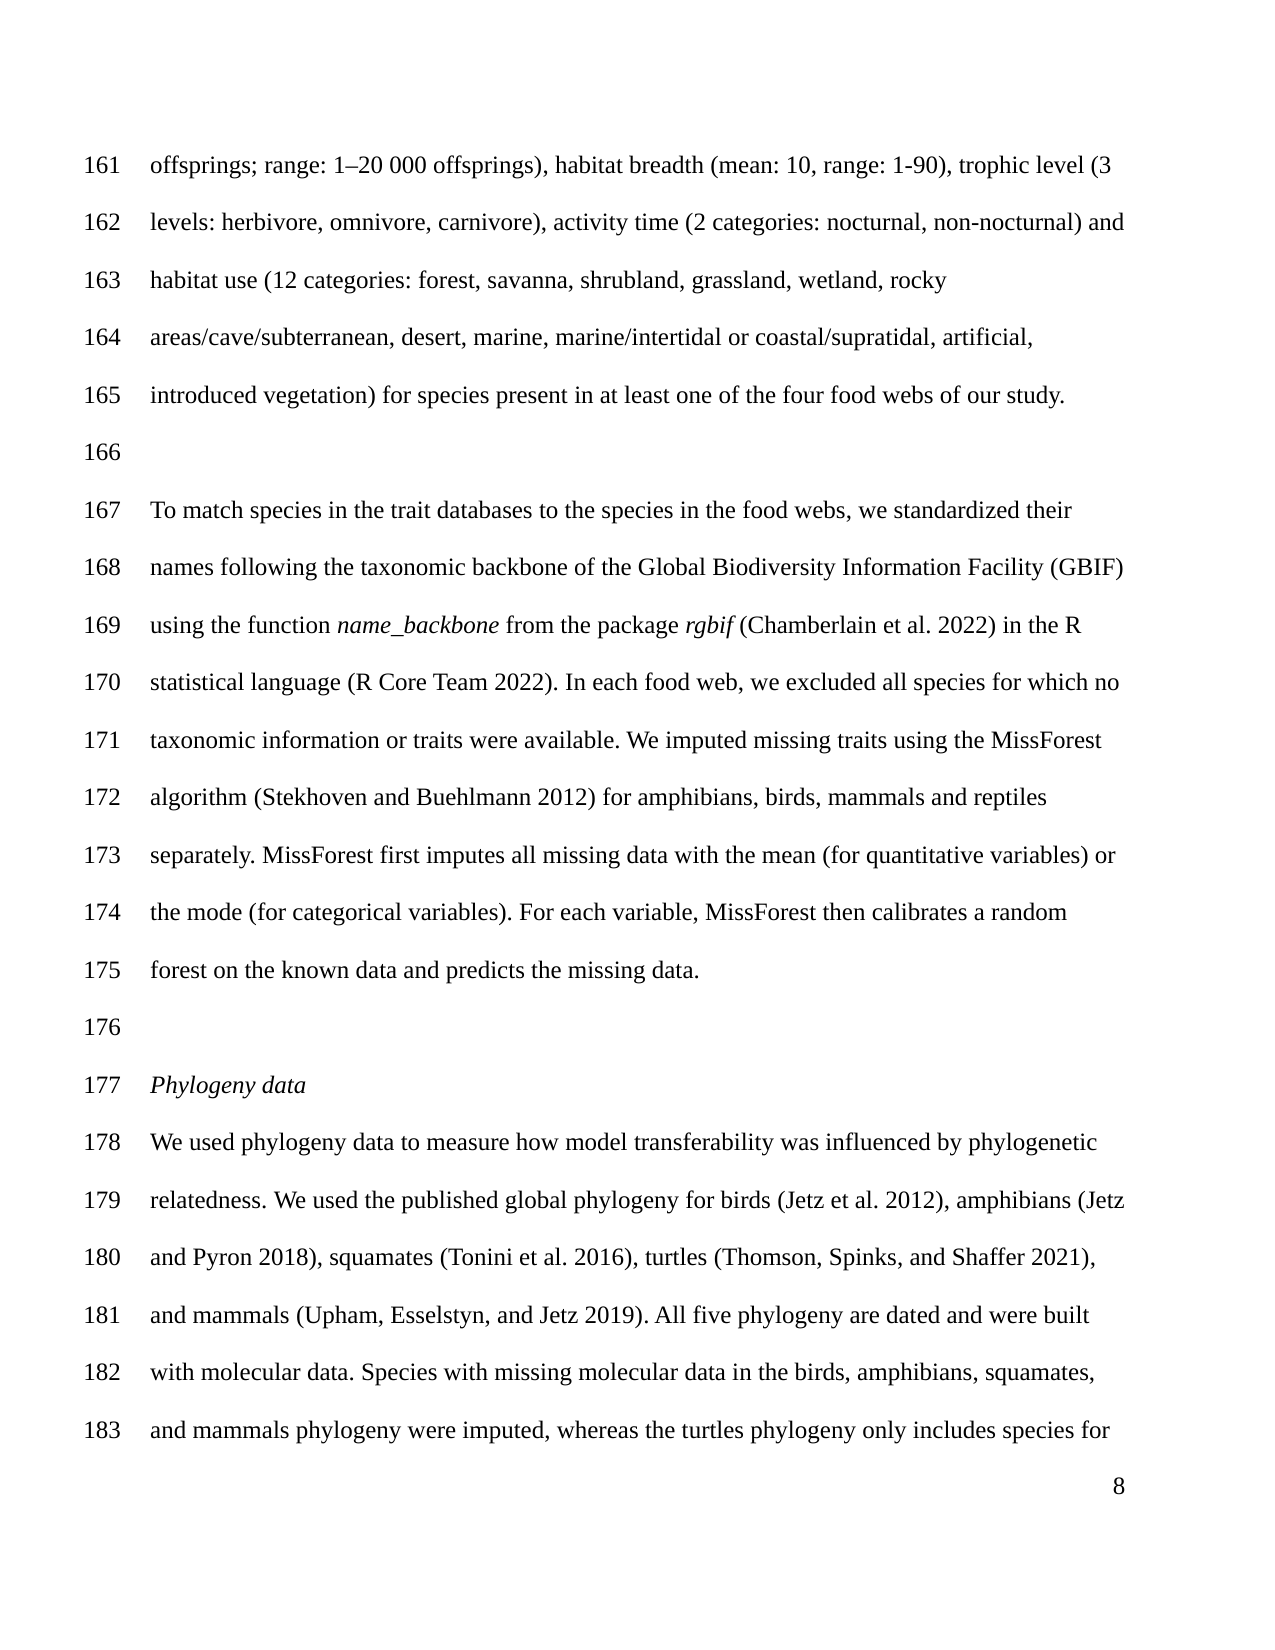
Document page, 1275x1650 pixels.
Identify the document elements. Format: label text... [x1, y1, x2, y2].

text Phylogeny data [150, 1070, 1125, 1099]
text We used phylogeny data to measure how model transferability was influenced by phylogenetic relatedness. We used the published global phylogeny for birds (Jetz et al. 2012), amphibians (Jetz and Pyron 2018), squamates (Tonini et al. 2016), turtles (Thomson, Spinks, and Shaffer 2021), and mammals (Upham, Esselstyn, and Jetz 2019). All five phylogeny are dated and were built with molecular data. Species with missing molecular data in the birds, amphibians, squamates, and mammals phylogeny were imputed, whereas the turtles phylogeny only includes species for [150, 1127, 1125, 1444]
text To match species in the trait databases to the species in the food webs, we standardized their names following the taxonomic backbone of the Global Biodiversity Information Facility (GBIF) using the function name_backbone from the package rgbif (Chamberlain et al. 2022) in the R statistical language (R Core Team 2022). In each food web, we excluded all species for which no taxonomic information or traits were available. We imputed missing traits using the MissForest algorithm (Stekhoven and Buehlmann 2012) for amphibians, birds, mammals and reptiles separately. MissForest first imputes all missing data with the mean (for quantitative variables) or the mode (for categorical variables). For each variable, MissForest then calibrates a random forest on the known data and predicts the missing data. [150, 495, 1125, 984]
text offsprings; range: 1–20 000 offsprings), habitat breadth (mean: 10, range: 1-90), trophic level (3 levels: herbivore, omnivore, carnivore), activity time (2 categories: nocturnal, non-nocturnal) and habitat use (12 categories: forest, savanna, shrubland, grassland, wetland, rocky areas/cave/subterranean, desert, marine, marine/intertidal or coastal/supratidal, artificial, introduced vegetation) for species present in at least one of the four food webs of our study. [150, 150, 1125, 409]
